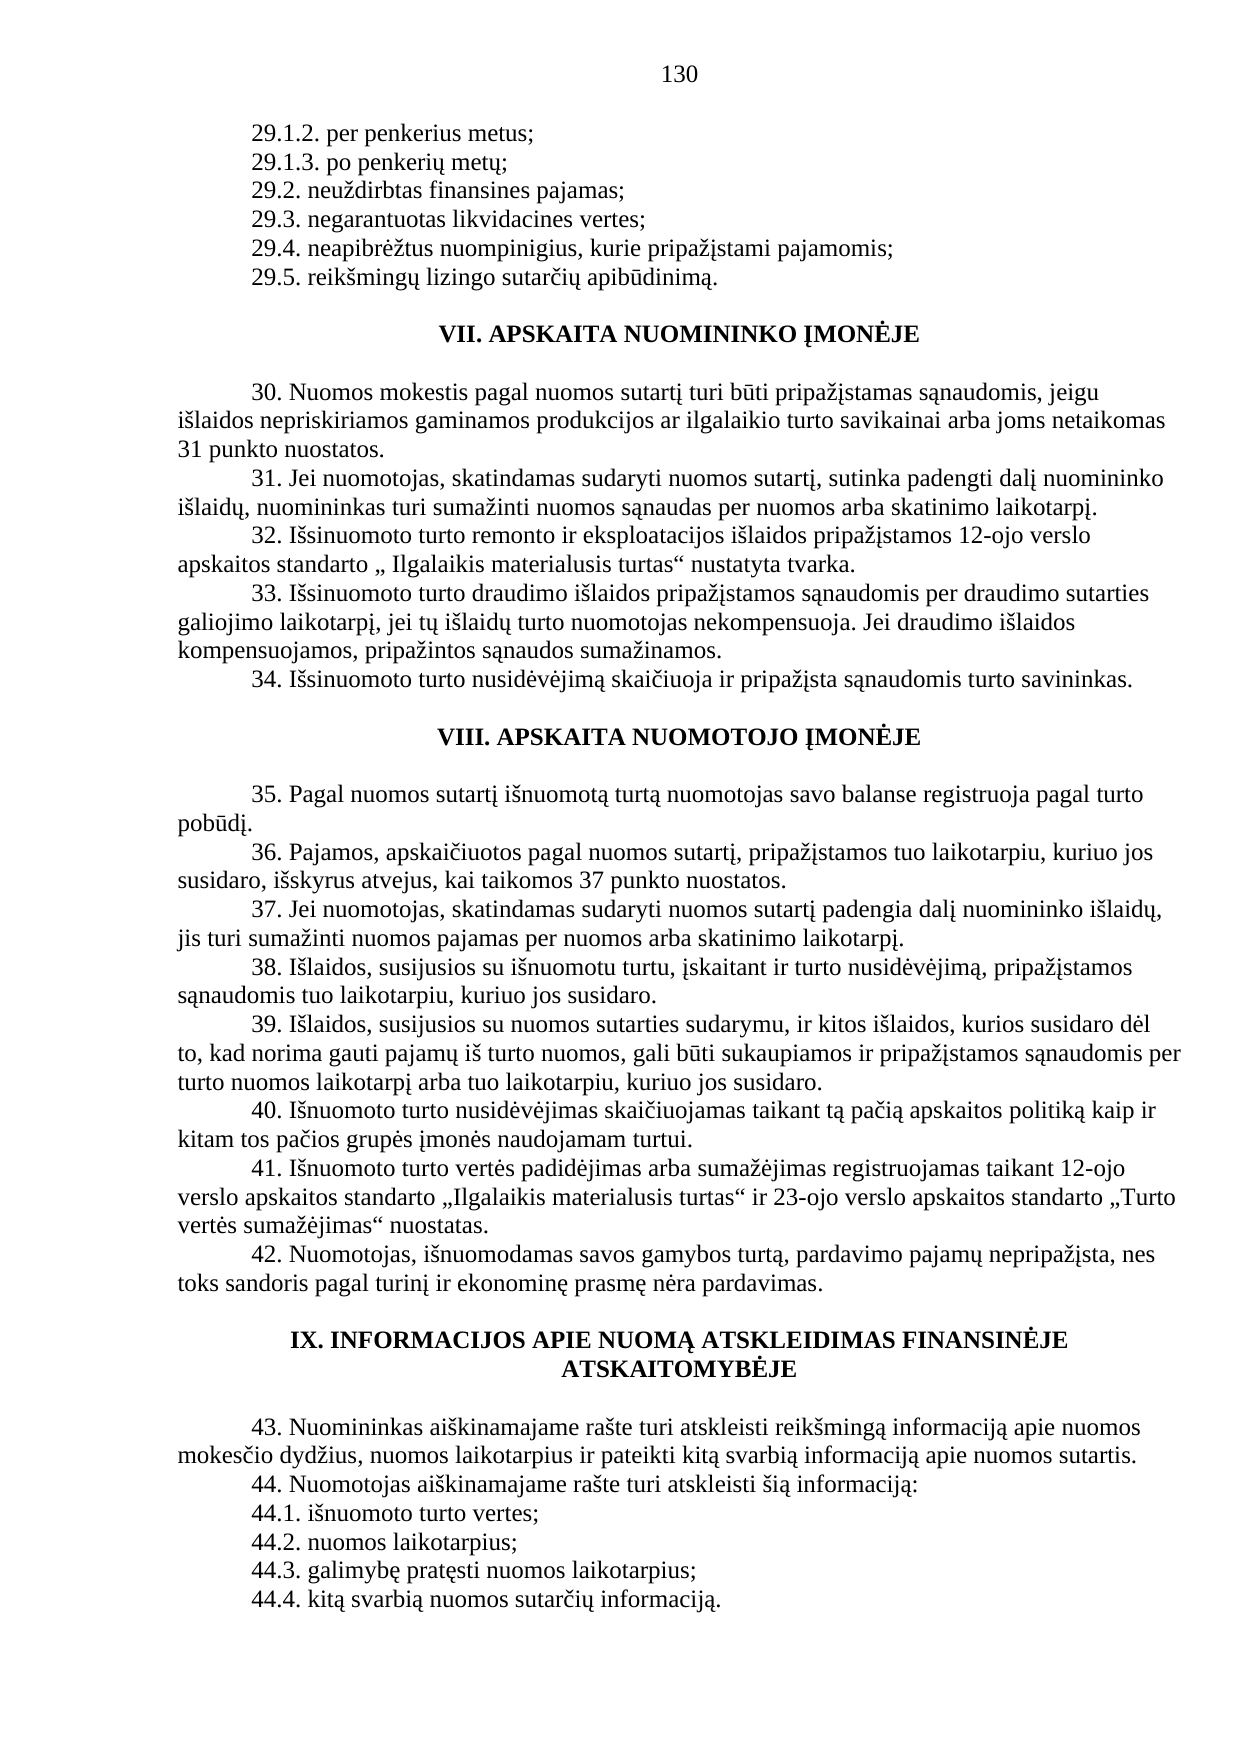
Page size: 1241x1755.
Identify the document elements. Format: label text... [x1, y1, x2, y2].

text 29.4. neapibrėžtus nuompinigius, kurie pripažįstami pajamomis; [177, 233, 1181, 262]
text 29.1.2. per penkerius metus; [177, 118, 1181, 147]
text 29.2. neuždirbtas finansines pajamas; [177, 176, 1181, 204]
text 40. Išnuomoto turto nusidėvėjimas skaičiuojamas taikant tą pačią apskaitos politiką kaip ir kitam tos pačios grupės įmonės naudojamam turtui. [177, 1096, 1181, 1153]
text 39. Išlaidos, susijusios su nuomos sutarties sudarymu, ir kitos išlaidos, kurios susidaro dėl to, kad norima gauti pajamų iš turto nuomos, gali būti sukaupiamos ir pripažįstamos sąnaudomis per turto nuomos laikotarpį arba tuo laikotarpiu, kuriuo jos susidaro. [177, 1009, 1181, 1096]
text VII. APSKAITA NUOMININKO ĮMONĖJE [177, 319, 1181, 348]
text 37. Jei nuomotojas, skatindamas sudaryti nuomos sutartį padengia dalį nuomininko išlaidų, jis turi sumažinti nuomos pajamas per nuomos arba skatinimo laikotarpį. [177, 894, 1181, 952]
text 35. Pagal nuomos sutartį išnuomotą turtą nuomotojas savo balanse registruoja pagal turto pobūdį. [177, 779, 1181, 837]
text 29.1.3. po penkerių metų; [177, 147, 1181, 176]
text 33. Išsinuomoto turto draudimo išlaidos pripažįstamos sąnaudomis per draudimo sutarties galiojimo laikotarpį, jei tų išlaidų turto nuomotojas nekompensuoja. Jei draudimo išlaidos kompensuojamos, pripažintos sąnaudos sumažinamos. [177, 578, 1181, 664]
text 36. Pajamos, apskaičiuotos pagal nuomos sutartį, pripažįstamos tuo laikotarpiu, kuriuo jos susidaro, išskyrus atvejus, kai taikomos 37 punkto nuostatos. [177, 837, 1181, 894]
text 44. Nuomotojas aiškinamajame rašte turi atskleisti šią informaciją: [177, 1469, 1181, 1498]
text 32. Išsinuomoto turto remonto ir eksploatacijos išlaidos pripažįstamos 12-ojo verslo apskaitos standarto „ Ilgalaikis materialusis turtas“ nustatyta tvarka. [177, 521, 1181, 578]
text 29.3. negarantuotas likvidacines vertes; [177, 204, 1181, 233]
text 31. Jei nuomotojas, skatindamas sudaryti nuomos sutartį, sutinka padengti dalį nuomininko išlaidų, nuomininkas turi sumažinti nuomos sąnaudas per nuomos arba skatinimo laikotarpį. [177, 463, 1181, 521]
text VIII. APSKAITA NUOMOTOJO ĮMONĖJE [177, 722, 1181, 751]
text 29.5. reikšmingų lizingo sutarčių apibūdinimą. [177, 262, 1181, 291]
text 38. Išlaidos, susijusios su išnuomotu turtu, įskaitant ir turto nusidėvėjimą, pripažįstamos sąnaudomis tuo laikotarpiu, kuriuo jos susidaro. [177, 952, 1181, 1009]
text 41. Išnuomoto turto vertės padidėjimas arba sumažėjimas registruojamas taikant 12-ojo verslo apskaitos standarto „Ilgalaikis materialusis turtas“ ir 23-ojo verslo apskaitos standarto „Turto vertės sumažėjimas“ nuostatas. [177, 1153, 1181, 1239]
text 44.3. galimybę pratęsti nuomos laikotarpius; [177, 1556, 1181, 1584]
text IX. INFORMACIJOS APIE NUOMĄ ATSKLEIDIMAS FINANSINĖJE ATSKAITOMYBĖJE [177, 1326, 1181, 1383]
text 42. Nuomotojas, išnuomodamas savos gamybos turtą, pardavimo pajamų nepripažįsta, nes toks sandoris pagal turinį ir ekonominę prasmę nėra pardavimas. [177, 1239, 1181, 1297]
text 44.1. išnuomoto turto vertes; [177, 1498, 1181, 1527]
text 30. Nuomos mokestis pagal nuomos sutartį turi būti pripažįstamas sąnaudomis, jeigu išlaidos nepriskiriamos gaminamos produkcijos ar ilgalaikio turto savikainai arba joms netaikomas 31 punkto nuostatos. [177, 377, 1181, 463]
text 43. Nuomininkas aiškinamajame rašte turi atskleisti reikšmingą informaciją apie nuomos mokesčio dydžius, nuomos laikotarpius ir pateikti kitą svarbią informaciją apie nuomos sutartis. [177, 1412, 1181, 1469]
text 34. Išsinuomoto turto nusidėvėjimą skaičiuoja ir pripažįsta sąnaudomis turto savininkas. [177, 664, 1181, 693]
text 44.4. kitą svarbią nuomos sutarčių informaciją. [177, 1584, 1181, 1613]
text 44.2. nuomos laikotarpius; [177, 1527, 1181, 1556]
